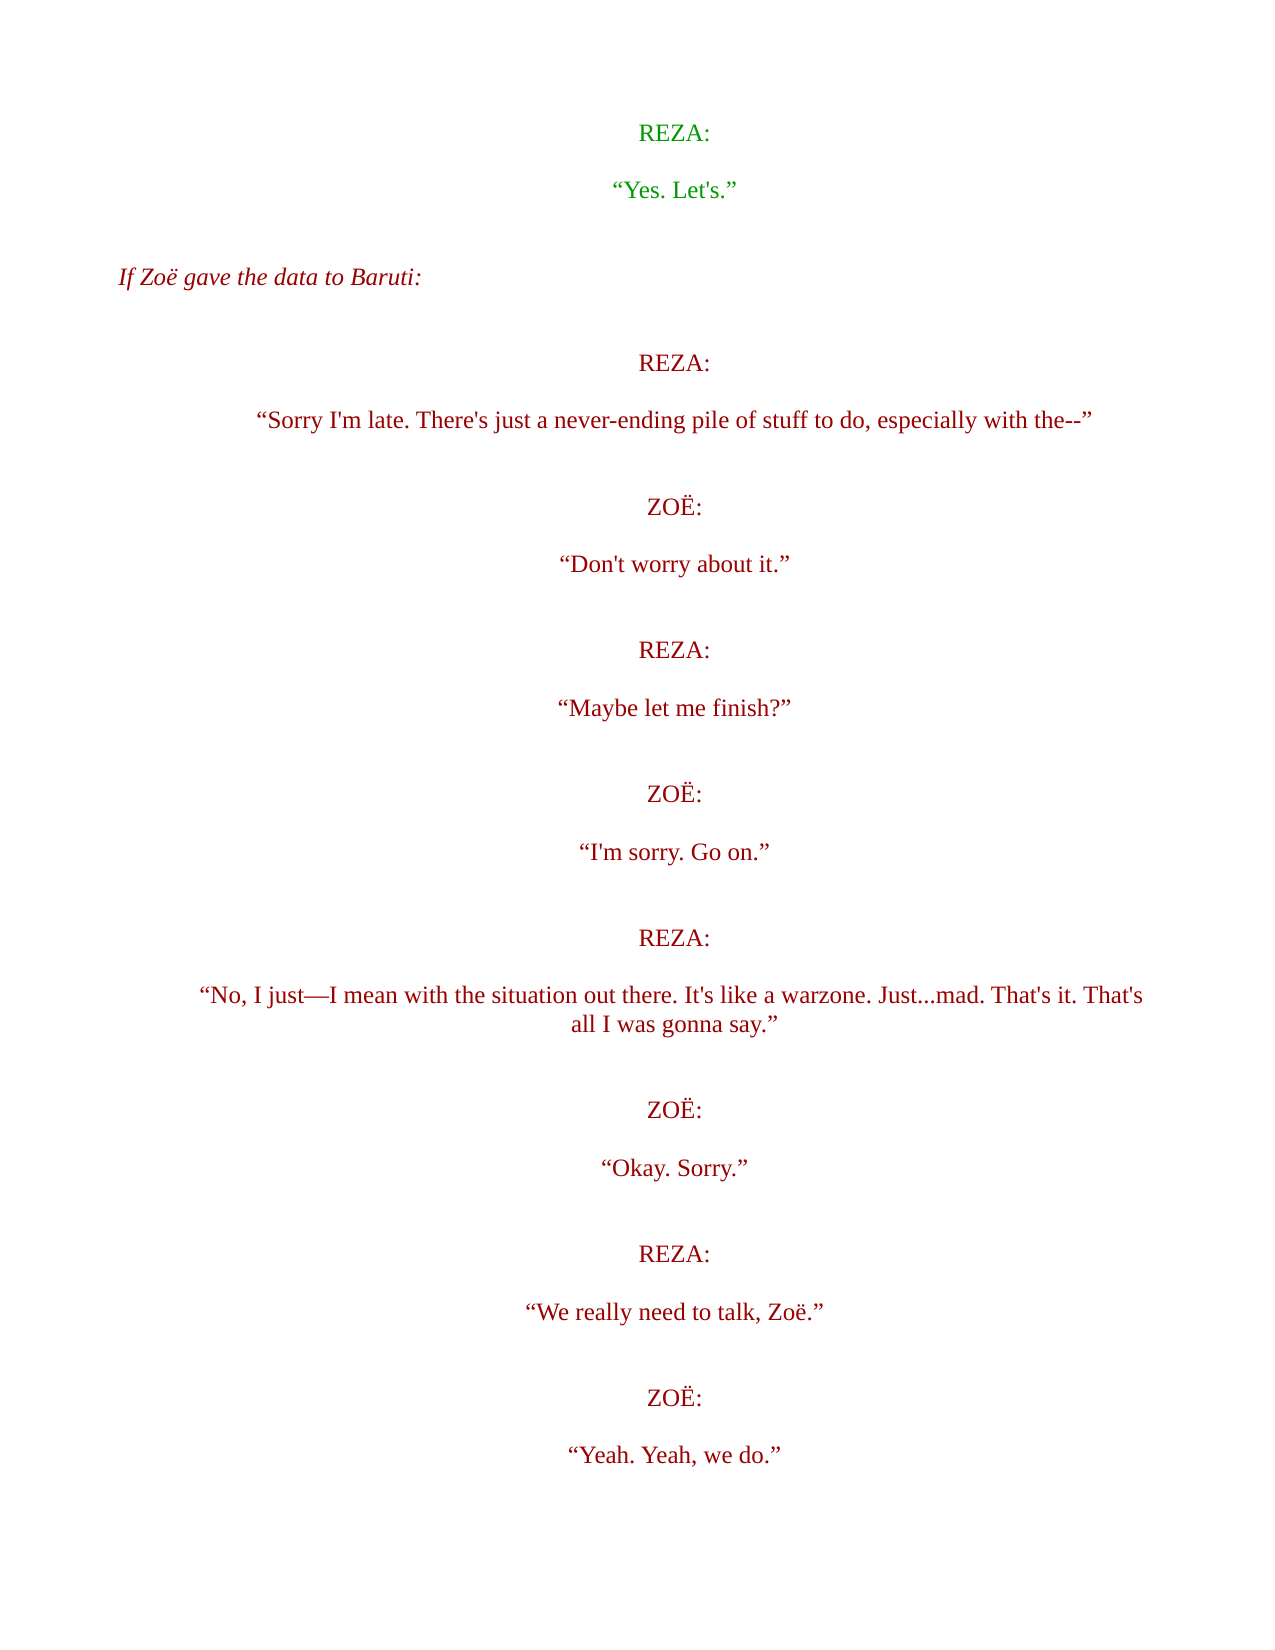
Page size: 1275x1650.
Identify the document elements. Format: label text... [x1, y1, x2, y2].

text REZA: [118, 118, 1157, 147]
text REZA: [118, 923, 1157, 952]
text If Zoë gave the data to Baruti: [118, 262, 1157, 291]
text “We really need to talk, Zoë.” [118, 1297, 1157, 1326]
text ZOË: [118, 492, 1157, 521]
text “No, I just—I mean with the situation out there. It's like a warzone. Just...mad. That's it. That's all I was gonna say.” [118, 981, 1157, 1038]
text REZA: [118, 636, 1157, 664]
text ZOË: [118, 779, 1157, 808]
text “Yes. Let's.” [118, 176, 1157, 204]
text ZOË: [118, 1096, 1157, 1124]
text “Sorry I'm late. There's just a never-ending pile of stuff to do, especially with the--” [118, 406, 1157, 434]
text “Don't worry about it.” [118, 549, 1157, 578]
text ZOË: [118, 1383, 1157, 1412]
text REZA: [118, 1239, 1157, 1268]
text “Okay. Sorry.” [118, 1153, 1157, 1182]
text “I'm sorry. Go on.” [118, 837, 1157, 866]
text “Maybe let me finish?” [118, 693, 1157, 722]
text “Yeah. Yeah, we do.” [118, 1441, 1157, 1469]
text REZA: [118, 348, 1157, 377]
